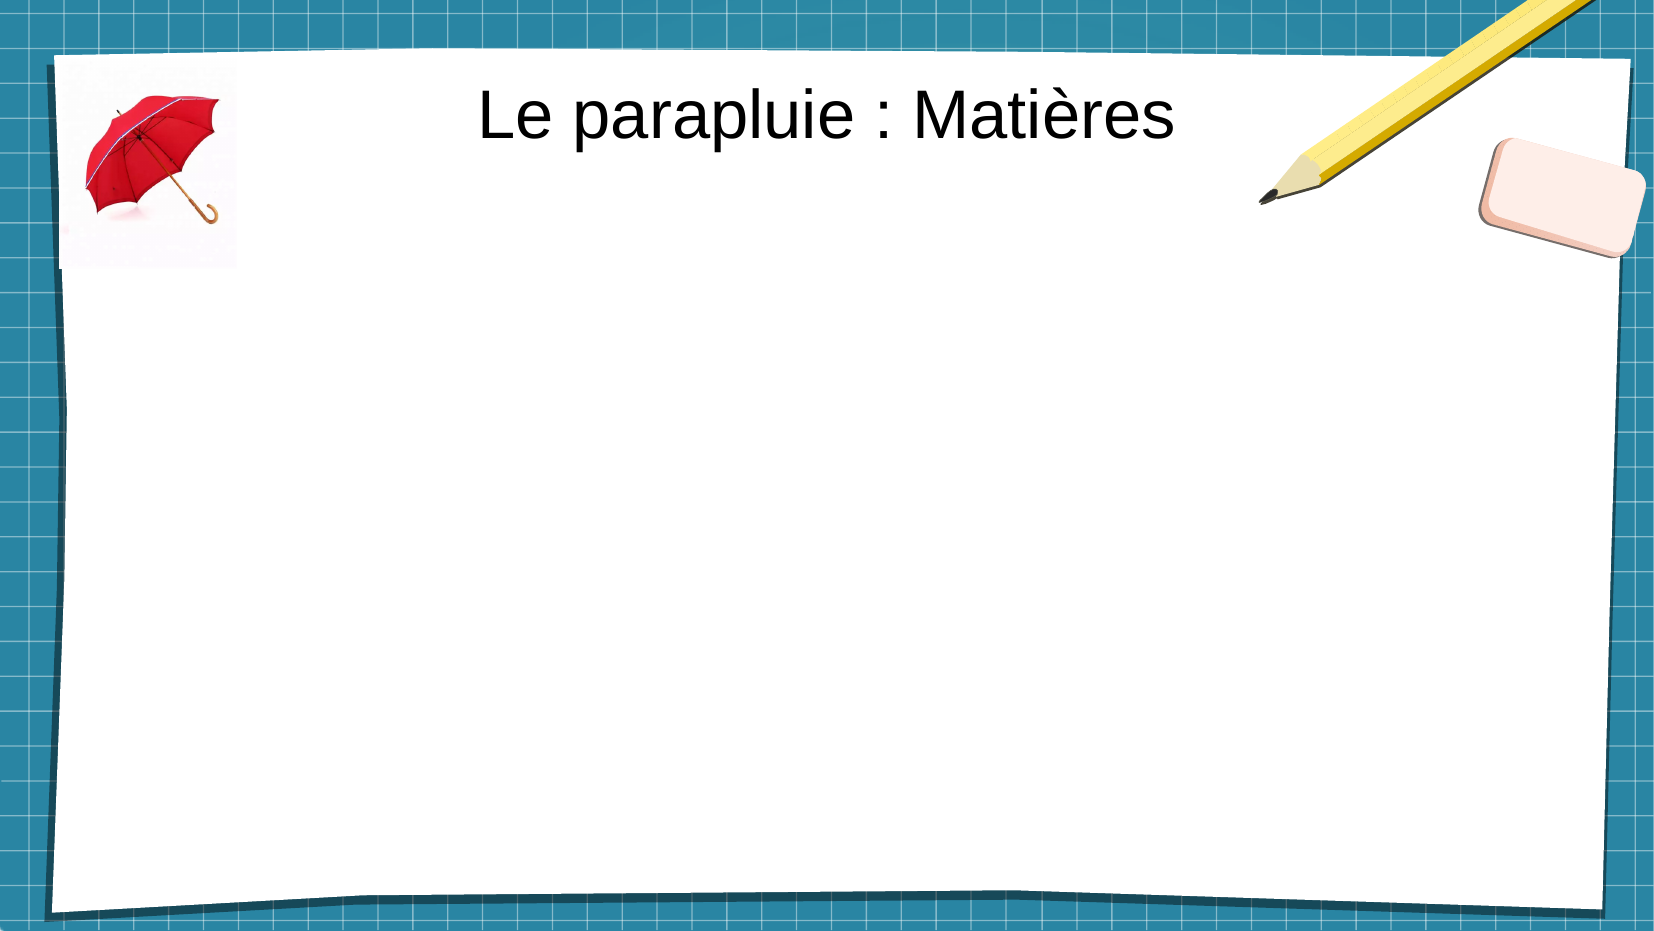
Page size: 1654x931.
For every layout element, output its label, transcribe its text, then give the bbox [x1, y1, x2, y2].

title Le parapluie : Matières [82, 37, 1571, 193]
picture [59, 58, 237, 269]
